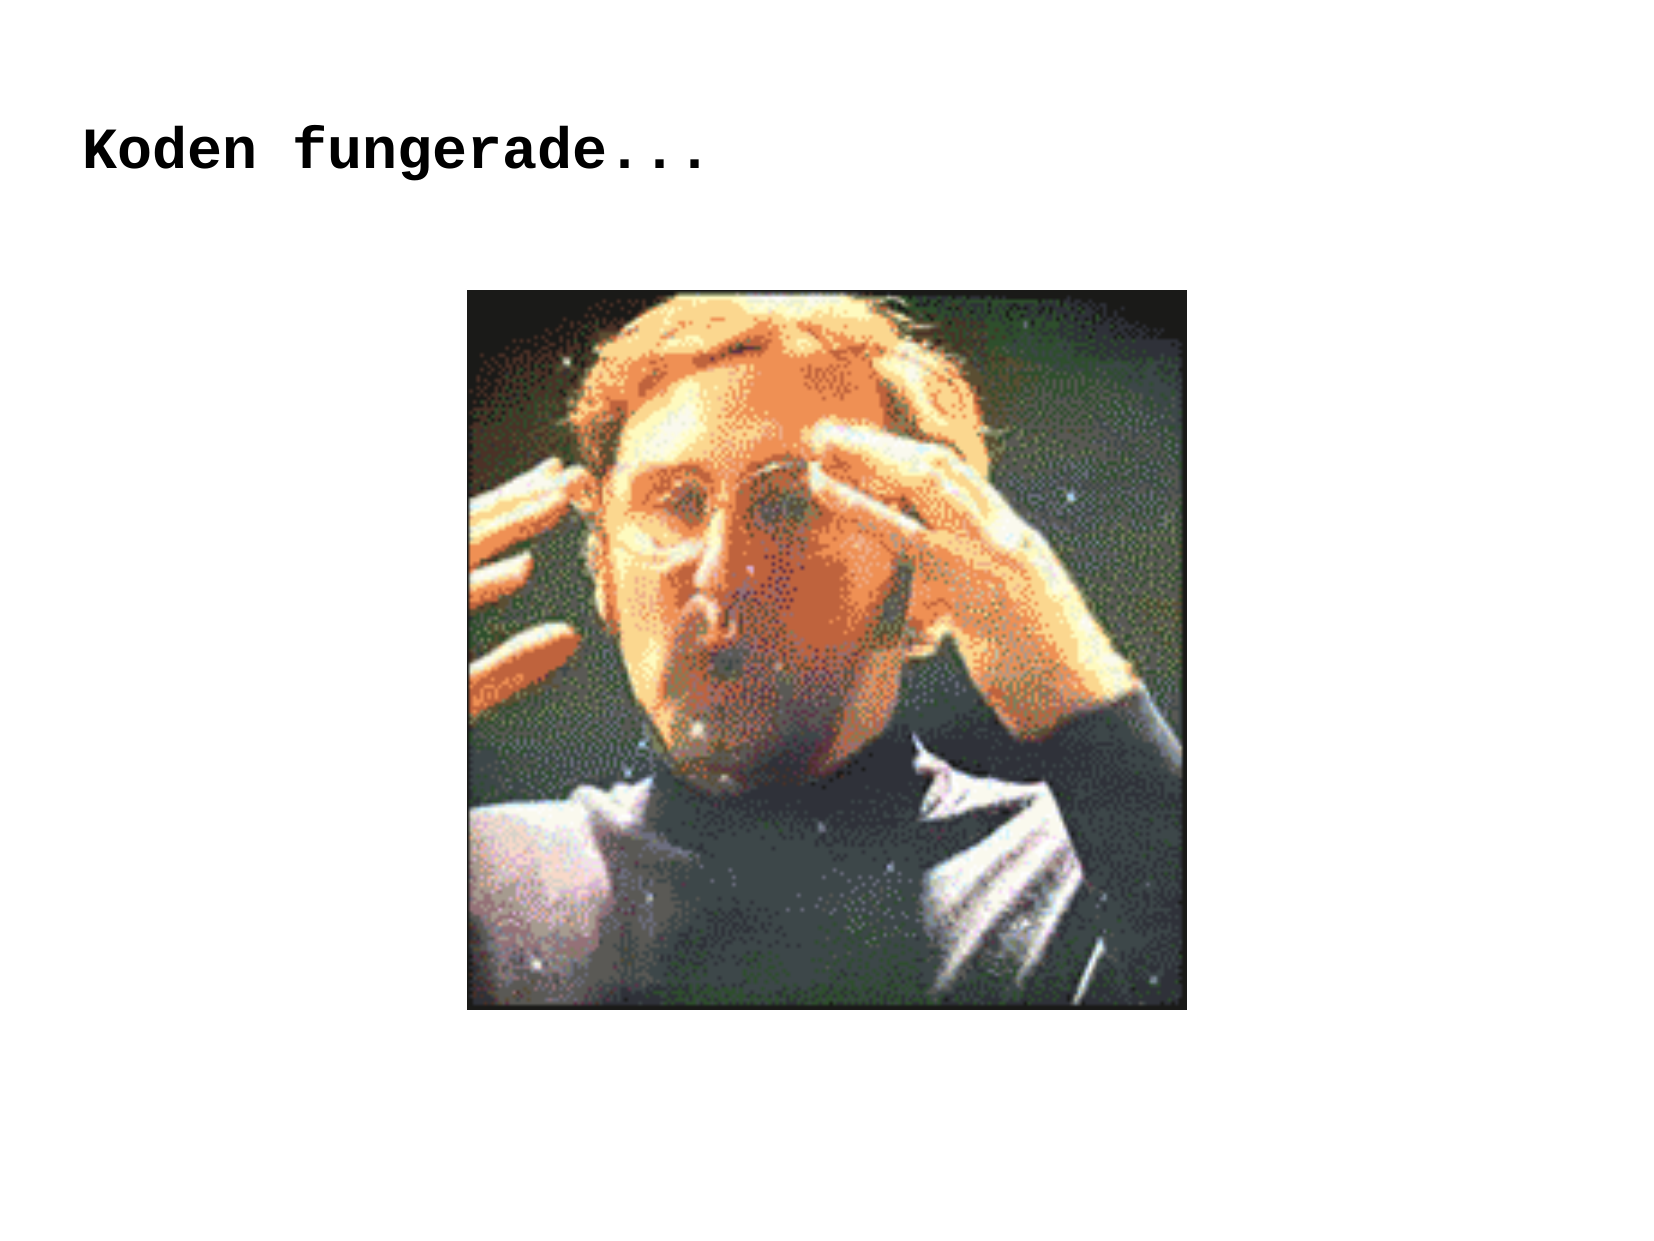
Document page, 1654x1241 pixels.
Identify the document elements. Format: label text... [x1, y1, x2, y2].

title Koden fungerade... [82, 49, 1571, 257]
picture [467, 290, 1187, 1010]
